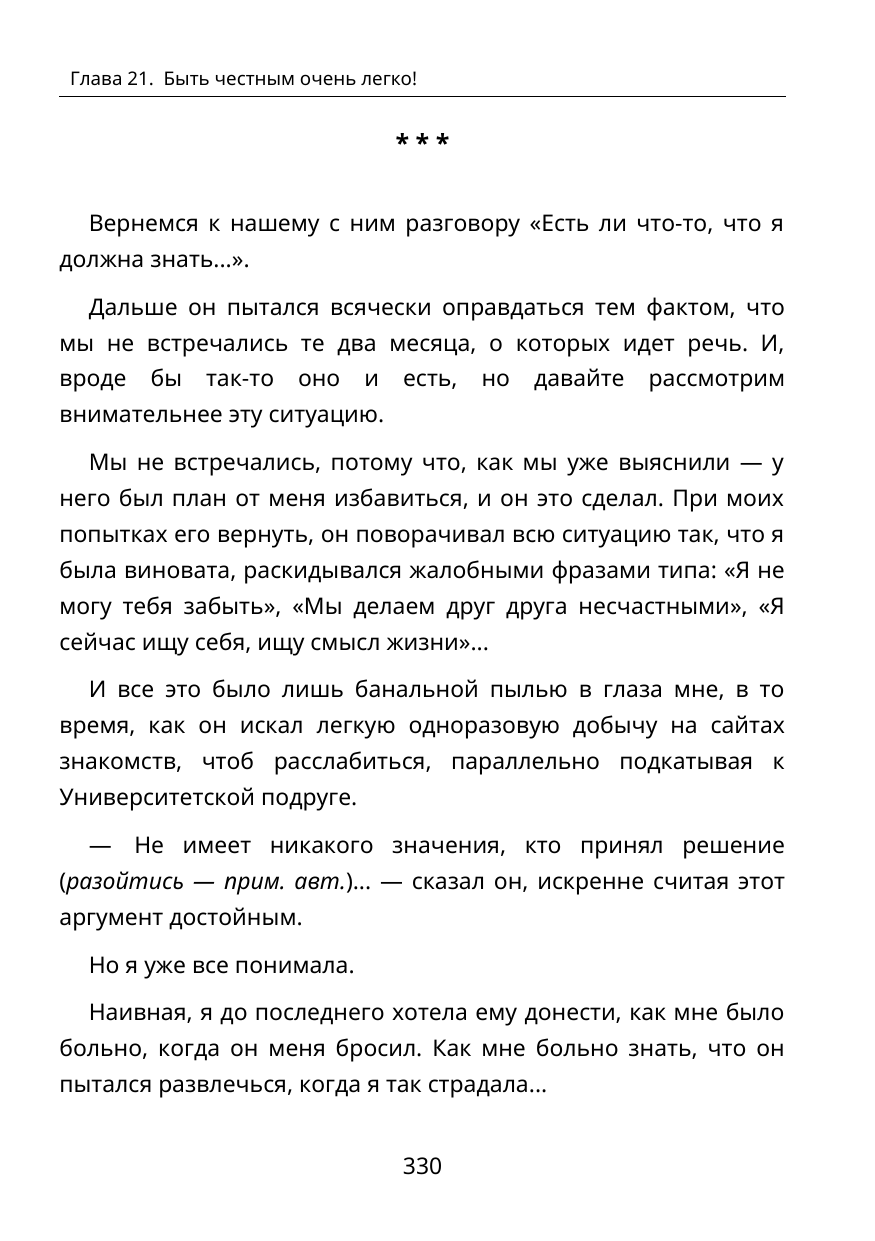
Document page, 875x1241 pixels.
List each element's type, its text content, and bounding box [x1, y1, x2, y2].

text Мы не встречались, потому что, как мы уже выяснили — у него был план от меня избавиться, и он это сделал. При моих попытках его вернуть, он поворачивал всю ситуацию так, что я была виновата, раскидывался жалобными фразами типа: «Я не могу тебя забыть», «Мы делаем друг друга несчастными», «Я сейчас ищу себя, ищу смысл жизни»... [59, 446, 786, 657]
text Наивная, я до последнего хотела ему донести, как мне было больно, когда он меня бросил. Как мне больно знать, что он пытался развлечься, когда я так страдала... [59, 996, 786, 1099]
text И все это было лишь банальной пылью в глаза мне, в то время, как он искал легкую одноразовую добычу на сайтах знакомств, чтоб расслабиться, параллельно подкатывая к Университетской подруге. [59, 673, 786, 812]
list Не имеет никакого значения, кто принял решение (разойтись — прим. авт.)... — сказал он, искренне считая этот аргумент достойным. [59, 829, 786, 932]
subtitle * * * [59, 126, 786, 160]
text Вернемся к нашему с ним разговору «Есть ли что-то, что я должна знать...». [59, 207, 786, 274]
text Но я уже все понимала. [59, 948, 786, 980]
text Дальше он пытался всячески оправдаться тем фактом, что мы не встречались те два месяца, о которых идет речь. И, вроде бы так-то оно и есть, но давайте рассмотрим внимательнее эту ситуацию. [59, 291, 786, 429]
